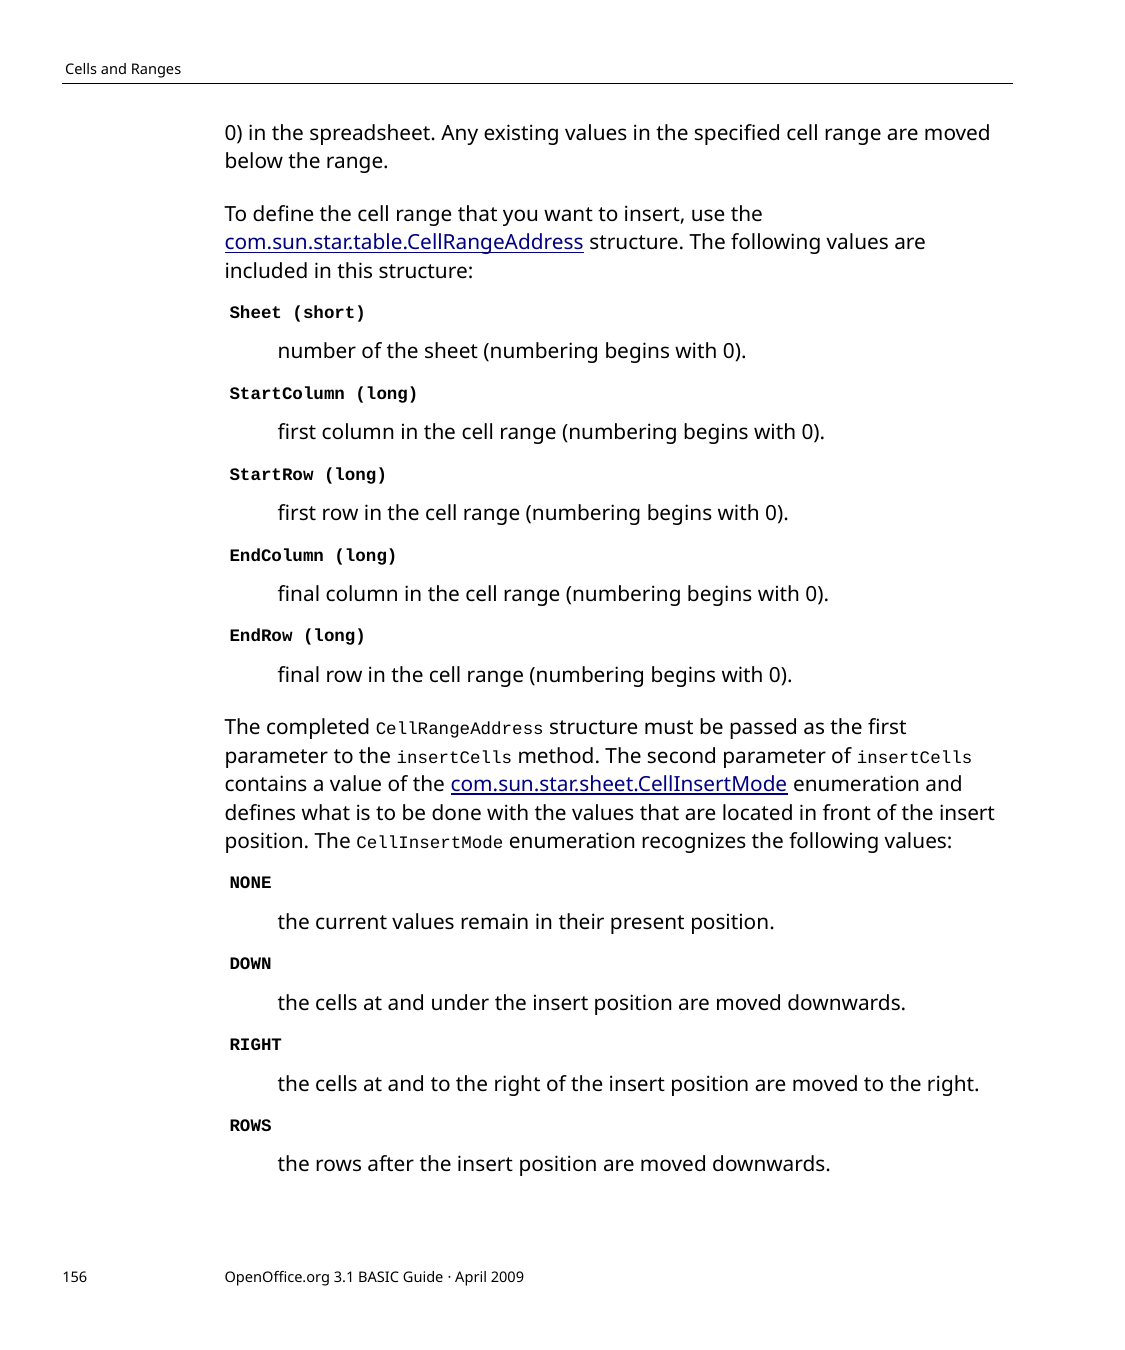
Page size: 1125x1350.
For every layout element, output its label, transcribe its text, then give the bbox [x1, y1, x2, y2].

text 0) in the spreadsheet. Any existing values in the specified cell range are moved below the range. [224, 118, 1013, 175]
list the cells at and to the right of the insert position are moved to the right. [272, 1069, 1013, 1097]
list ROWS [224, 1109, 1013, 1137]
list StartRow (long) [224, 458, 1013, 486]
list RIGHT [224, 1028, 1013, 1057]
list Sheet (short) [224, 296, 1013, 325]
list first column in the cell range (numbering begins with 0). [272, 417, 1013, 446]
list number of the sheet (numbering begins with 0). [272, 337, 1013, 365]
list DOWN [224, 947, 1013, 976]
list NONE [224, 867, 1013, 895]
list the current values remain in their present position. [272, 907, 1013, 935]
text The completed CellRangeAddress structure must be passed as the first parameter to the insertCells method. The second parameter of insertCells contains a value of the com.sun.star.sheet.CellInsertMode enumeration and defines what is to be done with the values that are located in front of the insert position. The CellInsertMode enumeration recognizes the following values: [224, 712, 1013, 854]
list EndColumn (long) [224, 539, 1013, 567]
list final column in the cell range (numbering begins with 0). [272, 579, 1013, 608]
list final row in the cell range (numbering begins with 0). [272, 660, 1013, 688]
list StartColumn (long) [224, 377, 1013, 406]
list the cells at and under the insert position are moved downwards. [272, 988, 1013, 1016]
list the rows after the insert position are moved downwards. [272, 1149, 1013, 1178]
text To define the cell range that you want to insert, use the com.sun.star.table.CellRangeAddress structure. The following values are included in this structure: [224, 199, 1013, 284]
list EndRow (long) [224, 619, 1013, 648]
list first row in the cell range (numbering begins with 0). [272, 498, 1013, 527]
